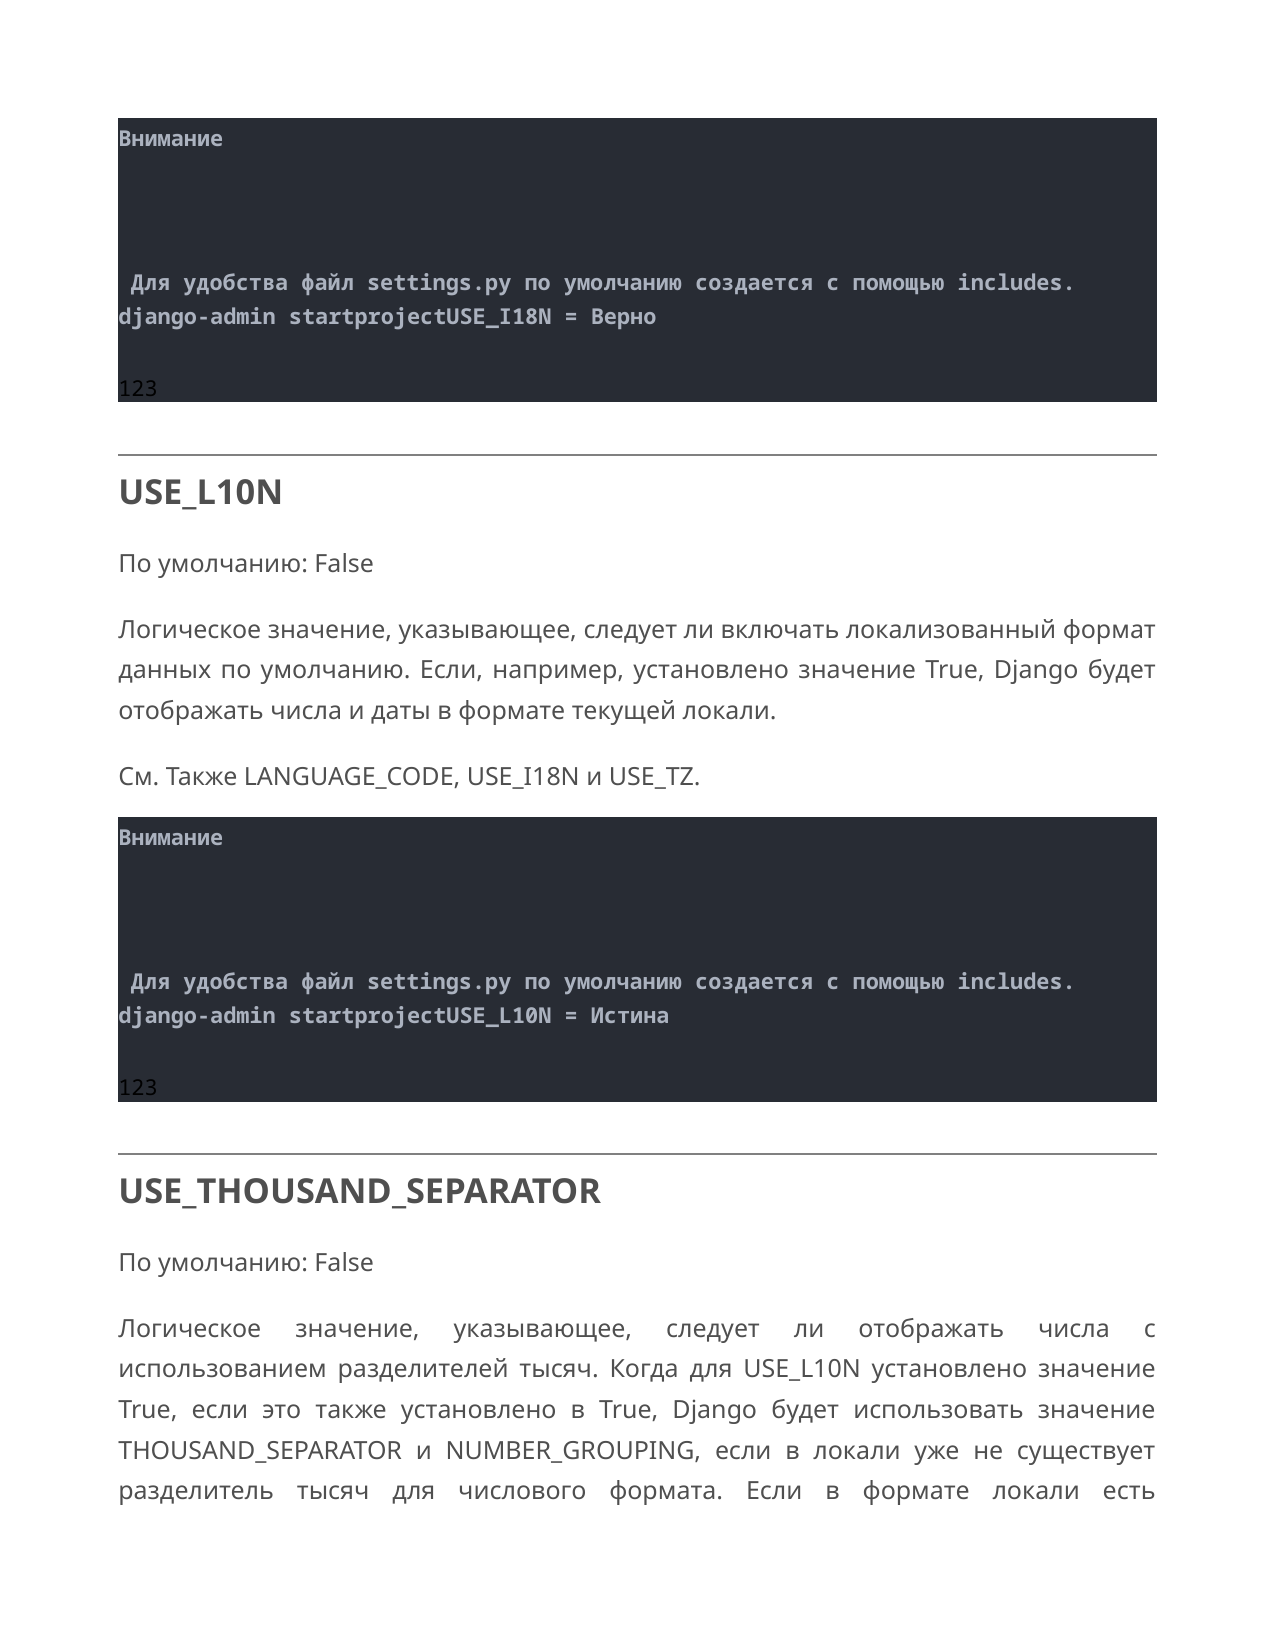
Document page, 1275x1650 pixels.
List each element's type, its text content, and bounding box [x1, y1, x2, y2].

subtitle USE_L10N [118, 467, 1157, 514]
text По умолчанию: False [118, 539, 1157, 580]
text Логическое значение, указывающее, следует ли отображать числа с использованием разделителей тысяч. Когда для USE_L10N установлено значение True, если это также установлено в True, Django будет использовать значение THOUSAND_SEPARATOR и NUMBER_GROUPING, если в локали уже не существует разделитель тысяч для числового формата. Если в формате локали есть [118, 1304, 1157, 1507]
text Внимание [118, 118, 1157, 152]
text Внимание [118, 817, 1157, 852]
text Для удобства файл settings.py по умолчанию создается с помощью includes. django-admin startprojectUSE_I18N = Верно [118, 262, 1157, 331]
text См. Также LANGUAGE_CODE, USE_I18N и USE_TZ. [118, 752, 1157, 792]
text 123 [118, 368, 1157, 402]
text 123 [118, 1067, 1157, 1102]
text По умолчанию: False [118, 1238, 1157, 1279]
text Логическое значение, указывающее, следует ли включать локализованный формат данных по умолчанию. Если, например, установлено значение True, Django будет отображать числа и даты в формате текущей локали. [118, 605, 1157, 727]
text Для удобства файл settings.py по умолчанию создается с помощью includes. django-admin startprojectUSE_L10N = Истина [118, 961, 1157, 1030]
subtitle USE_THOUSAND_SEPARATOR [118, 1166, 1157, 1213]
